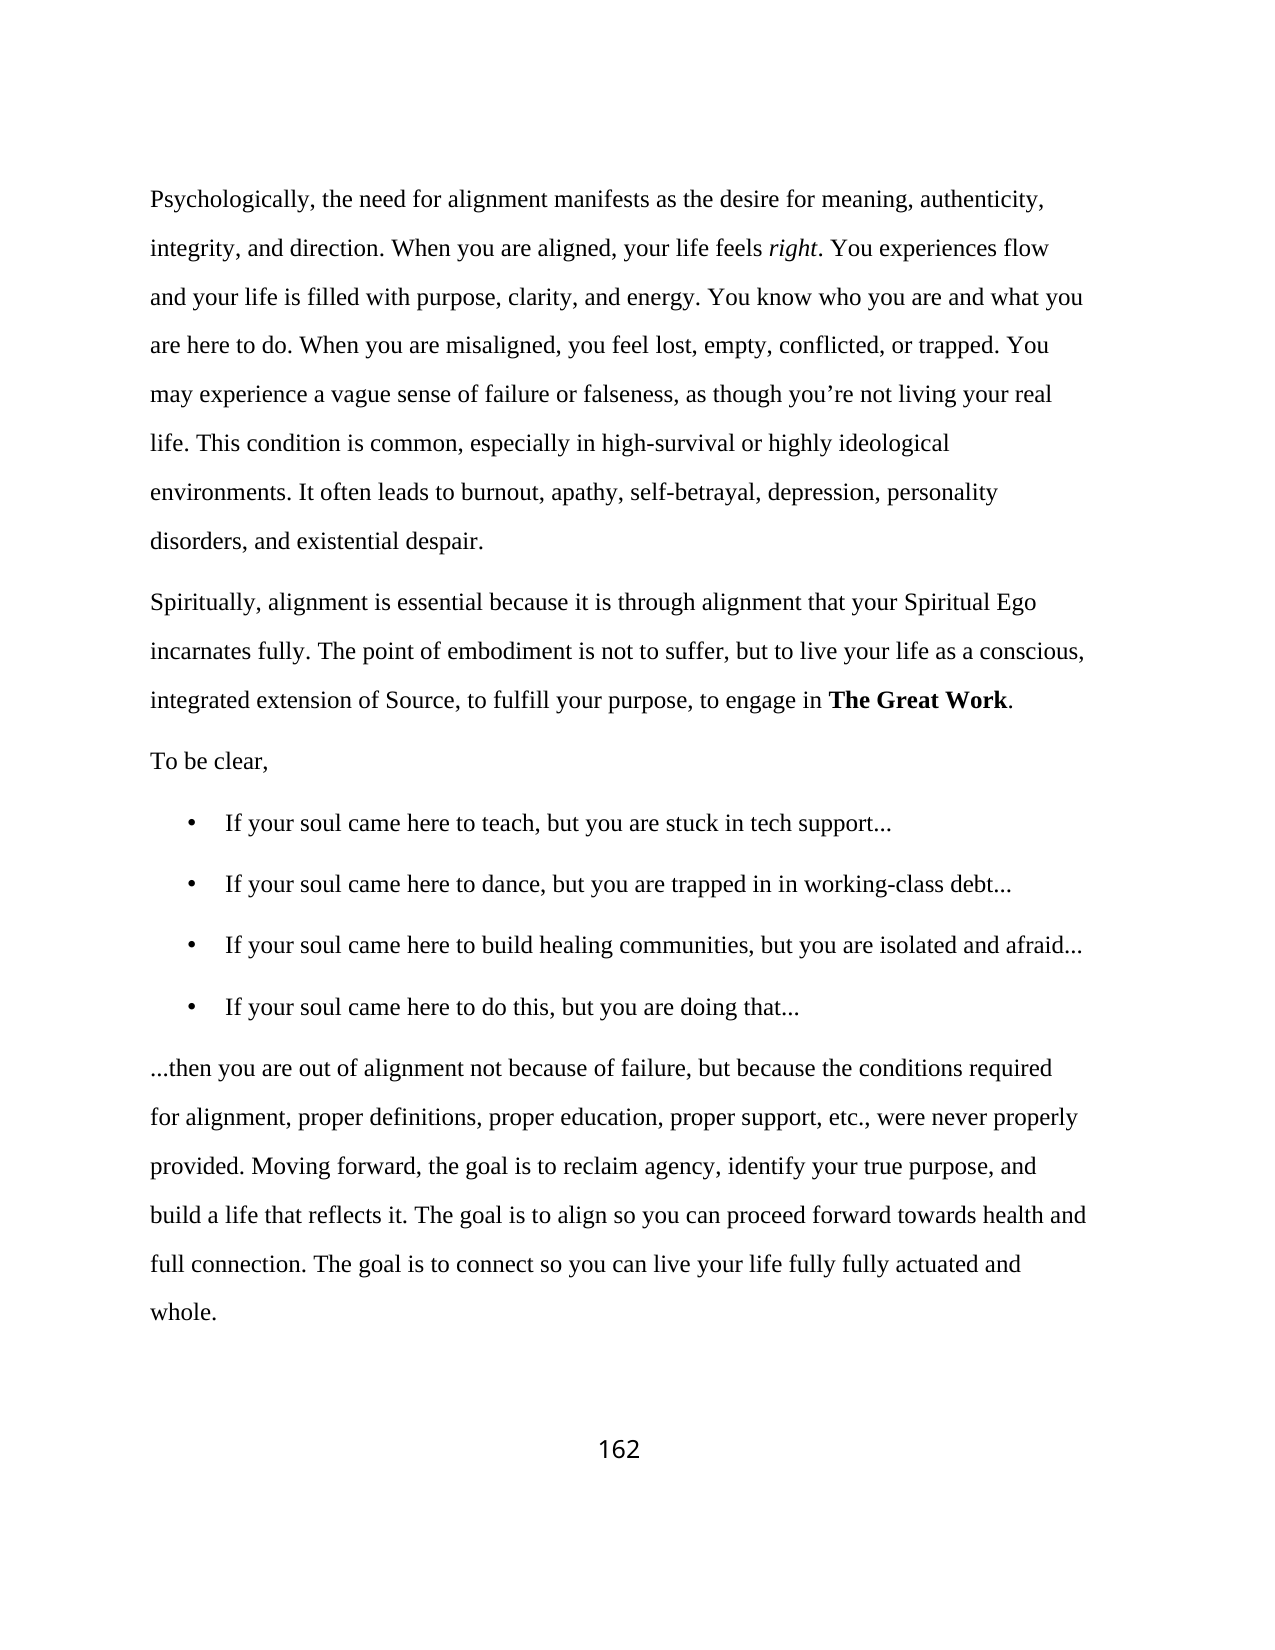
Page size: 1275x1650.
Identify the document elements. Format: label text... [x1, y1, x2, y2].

text ...then you are out of alignment not because of failure, but because the conditions required for alignment, proper definitions, proper education, proper support, etc., were never properly provided. Moving forward, the goal is to reclaim agency, identify your true purpose, and build a life that reflects it. The goal is to align so you can proceed forward towards health and full connection. The goal is to connect so you can live your life fully fully actuated and whole. [150, 1053, 1087, 1326]
text Psychologically, the need for alignment manifests as the desire for meaning, authenticity, integrity, and direction. When you are aligned, your life feels right. You experiences flow and your life is filled with purpose, clarity, and energy. You know who you are and what you are here to do. When you are misaligned, you feel lost, empty, conflicted, or trapped. You may experience a vague sense of failure or falseness, as though you’re not living your real life. This condition is common, especially in high-survival or highly ideological environments. It often leads to burnout, apathy, self-betrayal, depression, personality disorders, and existential despair. [150, 184, 1087, 555]
list If your soul came here to do this, but you are doing that... [187, 992, 1087, 1021]
text Spiritually, alignment is essential because it is through alignment that your Spiritual Ego incarnates fully. The point of embodiment is not to suffer, but to live your life as a conscious, integrated extension of Source, to fulfill your purpose, to engage in The Great Work. [150, 587, 1087, 714]
text To be clear, [150, 746, 1087, 775]
list If your soul came here to dance, but you are trapped in in working-class debt... [187, 869, 1087, 898]
list If your soul came here to teach, but you are stuck in tech support... [187, 808, 1087, 837]
list If your soul came here to build healing communities, but you are isolated and afraid... [187, 931, 1087, 959]
